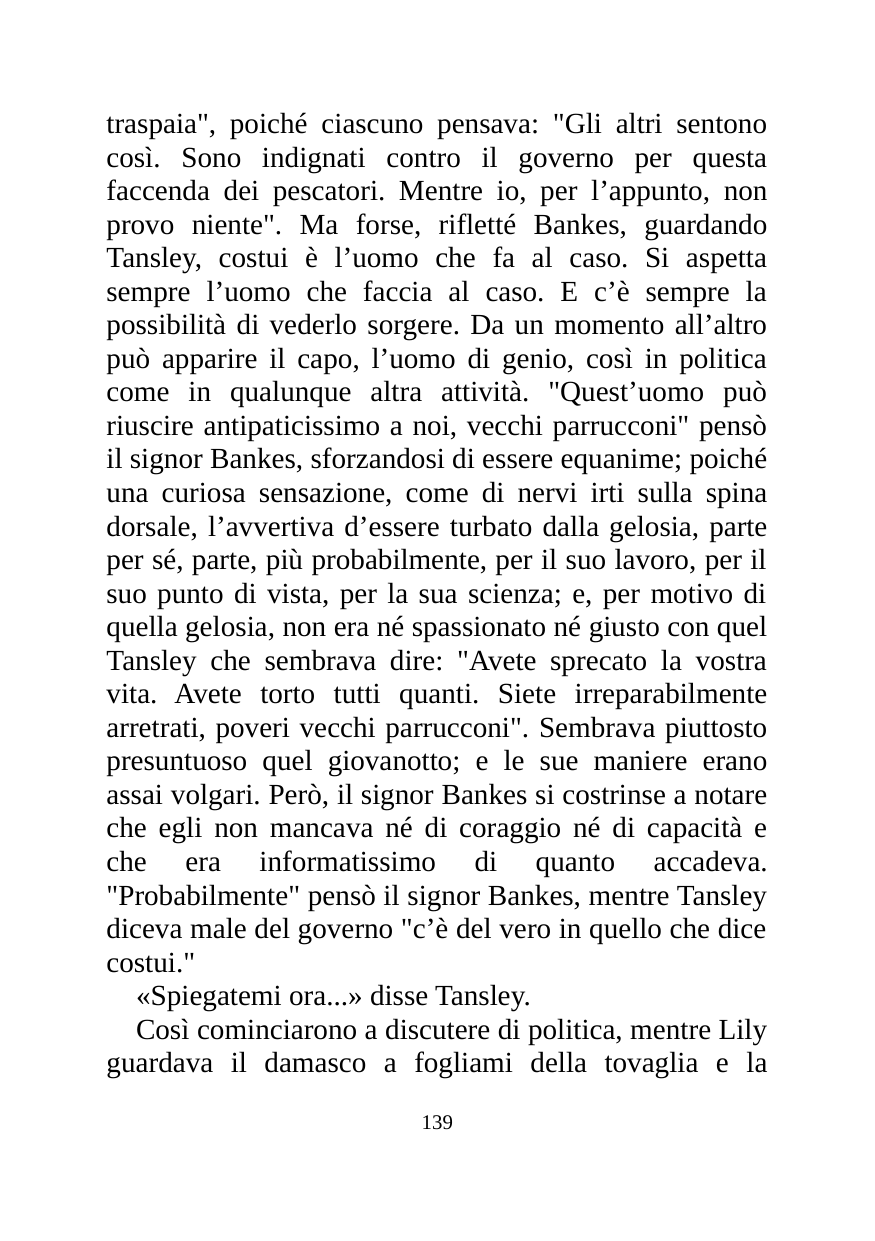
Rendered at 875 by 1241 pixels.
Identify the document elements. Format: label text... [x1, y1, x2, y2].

text traspaia", poiché ciascuno pensava: "Gli altri sentono così. Sono indignati contro il governo per questa faccenda dei pescatori. Mentre io, per l’appunto, non provo niente". Ma forse, rifletté Bankes, guardando Tansley, costui è l’uomo che fa al caso. Si aspetta sempre l’uomo che faccia al caso. E c’è sempre la possibilità di vederlo sorgere. Da un momento all’altro può apparire il capo, l’uomo di genio, così in politica come in qualunque altra attività. "Quest’uomo può riuscire antipaticissimo a noi, vecchi parrucconi" pensò il signor Bankes, sforzandosi di essere equanime; poiché una curiosa sensazione, come di nervi irti sulla spina dorsale, l’avvertiva d’essere turbato dalla gelosia, parte per sé, parte, più probabilmente, per il suo lavoro, per il suo punto di vista, per la sua scienza; e, per motivo di quella gelosia, non era né spassionato né giusto con quel Tansley che sembrava dire: "Avete sprecato la vostra vita. Avete torto tutti quanti. Siete irreparabilmente arretrati, poveri vecchi parrucconi". Sembrava piuttosto presuntuoso quel giovanotto; e le sue maniere erano assai volgari. Però, il signor Bankes si costrinse a notare che egli non mancava né di coraggio né di capacità e che era informatissimo di quanto accadeva. "Probabilmente" pensò il signor Bankes, mentre Tansley diceva male del governo "c’è del vero in quello che dice costui." [106, 106, 768, 978]
text «Spiegatemi ora...» disse Tansley. [106, 978, 768, 1012]
text Così cominciarono a discutere di politica, mentre Lily guardava il damasco a fogliami della tovaglia e la [106, 1012, 768, 1079]
